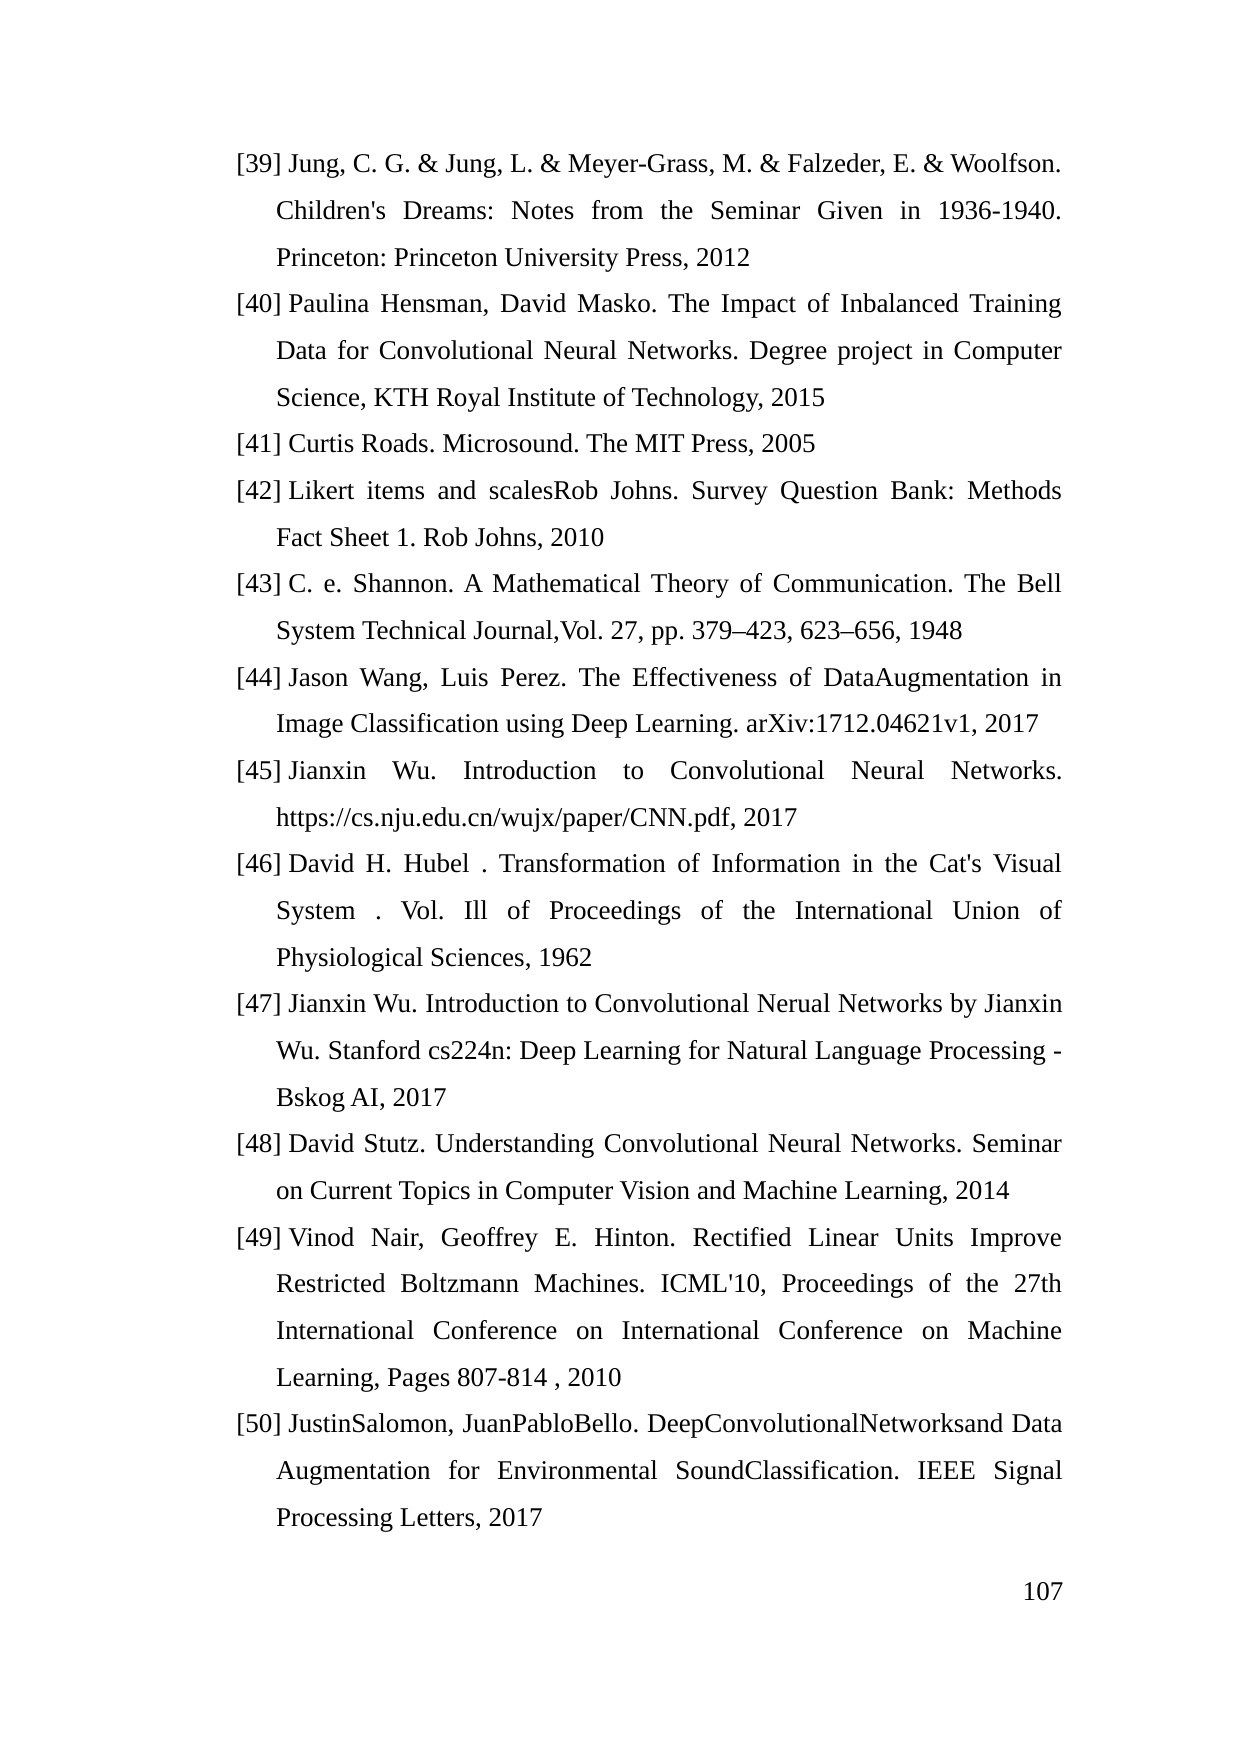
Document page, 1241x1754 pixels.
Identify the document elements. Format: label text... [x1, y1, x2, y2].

list Jason Wang, Luis Perez. The Effectiveness of DataAugmentation in Image Classification using Deep Learning. arXiv:1712.04621v1, 2017 [236, 661, 1063, 739]
list JustinSalomon, JuanPabloBello. DeepConvolutionalNetworksand Data Augmentation for Environmental SoundClassification. IEEE Signal Processing Letters, 2017 [236, 1408, 1063, 1532]
list Curtis Roads. Microsound. The MIT Press, 2005 [236, 428, 1063, 459]
list David Stutz. Understanding Convolutional Neural Networks. Seminar on Current Topics in Computer Vision and Machine Learning, 2014 [236, 1128, 1063, 1205]
list Vinod Nair, Geoffrey E. Hinton. Rectified Linear Units Improve Restricted Boltzmann Machines. ICML'10, Proceedings of the 27th International Conference on International Conference on Machine Learning, Pages 807-814 , 2010 [236, 1221, 1063, 1392]
list Jung, C. G. & Jung, L. & Meyer-Grass, M. & Falzeder, E. & Woolfson. Children's Dreams: Notes from the Seminar Given in 1936-1940. Princeton: Princeton University Press, 2012 [236, 148, 1063, 272]
list Paulina Hensman, David Masko. The Impact of Inbalanced Training Data for Convolutional Neural Networks. Degree project in Computer Science, KTH Royal Institute of Technology, 2015 [236, 288, 1063, 412]
list David H. Hubel . Transformation of Information in the Cat's Visual System . Vol. Ill of Proceedings of the International Union of Physiological Sciences, 1962 [236, 848, 1063, 972]
list Jianxin Wu. Introduction to Convolutional Nerual Networks by Jianxin Wu. Stanford cs224n: Deep Learning for Natural Language Processing - Bskog AI, 2017 [236, 988, 1063, 1112]
list C. e. Shannon. A Mathematical Theory of Communication. The Bell System Technical Journal,Vol. 27, pp. 379–423, 623–656, 1948 [236, 568, 1063, 645]
list Likert items and scalesRob Johns. Survey Question Bank: Methods Fact Sheet 1. Rob Johns, 2010 [236, 474, 1063, 552]
list Jianxin Wu. Introduction to Convolutional Neural Networks. https://cs.nju.edu.cn/wujx/paper/CNN.pdf, 2017 [236, 754, 1063, 832]
